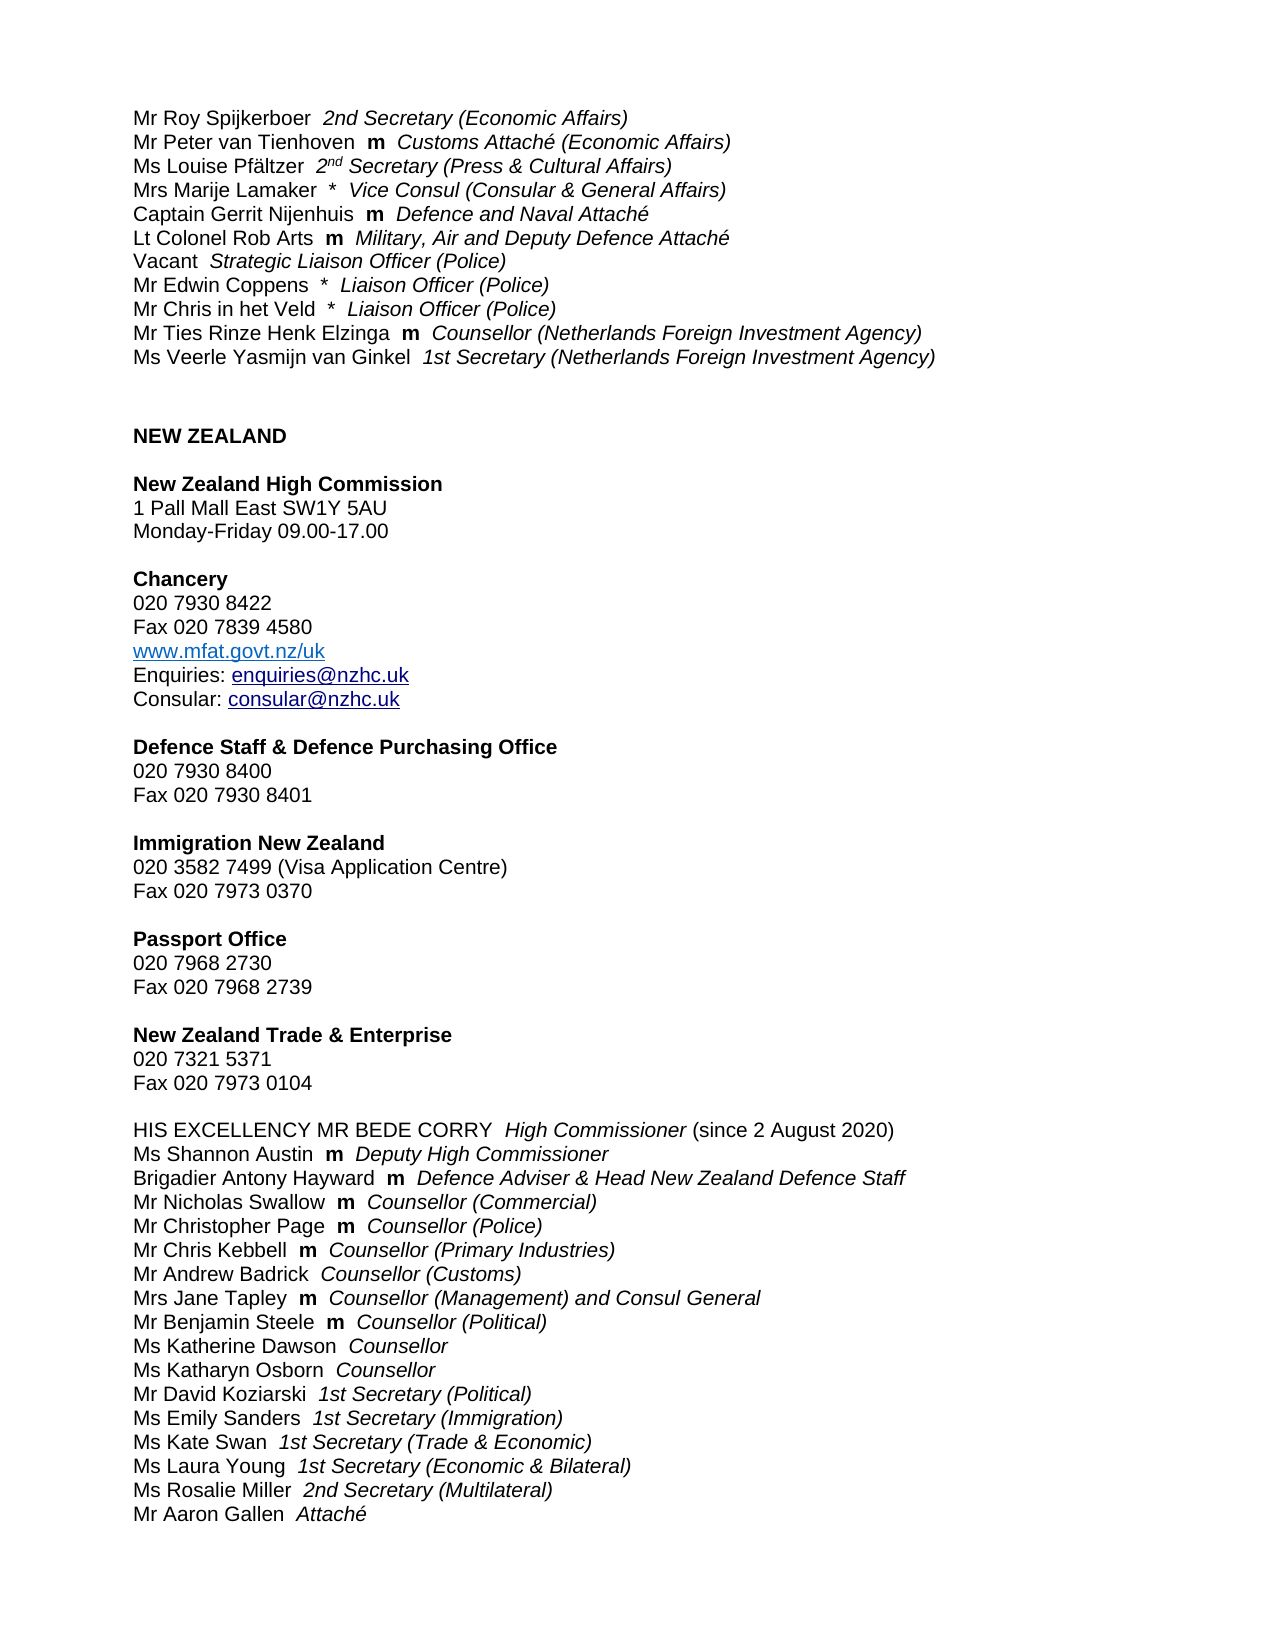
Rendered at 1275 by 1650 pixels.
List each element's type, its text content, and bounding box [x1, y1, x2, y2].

text Fax 020 7968 2739 [133, 974, 1181, 998]
text Mr Ties Rinze Henk Elzinga m Counsellor (Netherlands Foreign Investment Agency) [133, 321, 1181, 345]
text Chancery [133, 567, 1181, 591]
text Fax 020 7973 0370 [133, 879, 1181, 903]
text Mr Andrew Badrick Counsellor (Customs) [133, 1262, 1181, 1286]
text Brigadier Antony Hayward m Defence Adviser & Head New Zealand Defence Staff [133, 1166, 1181, 1190]
text New Zealand Trade & Enterprise [133, 1022, 1181, 1046]
text Passport Office [133, 927, 1181, 951]
text Lt Colonel Rob Arts m Military, Air and Deputy Defence Attaché [133, 225, 1181, 249]
text Monday-Friday 09.00-17.00 [133, 519, 1181, 543]
text Ms Veerle Yasmijn van Ginkel 1st Secretary (Netherlands Foreign Investment Agency) [133, 345, 1181, 369]
text Defence Staff & Defence Purchasing Office [133, 735, 1181, 759]
text Ms Katherine Dawson Counsellor [133, 1334, 1181, 1358]
text Ms Shannon Austin m Deputy High Commissioner [133, 1142, 1181, 1166]
text Ms Katharyn Osborn Counsellor [133, 1358, 1181, 1382]
text 1 Pall Mall East SW1Y 5AU [133, 495, 1181, 519]
text 020 7968 2730 [133, 951, 1181, 974]
text Mr Nicholas Swallow m Counsellor (Commercial) [133, 1190, 1181, 1214]
text 020 7321 5371 [133, 1046, 1181, 1070]
text NEW ZEALAND [133, 423, 1181, 447]
text Fax 020 7930 8401 [133, 783, 1181, 807]
text Fax 020 7973 0104 [133, 1070, 1181, 1094]
text Ms Kate Swan 1st Secretary (Trade & Economic) [133, 1430, 1181, 1454]
text Enquiries: enquiries@nzhc.uk [133, 663, 1181, 687]
text Mr David Koziarski 1st Secretary (Political) [133, 1382, 1181, 1406]
text Vacant Strategic Liaison Officer (Police) [133, 249, 1181, 273]
text Consular: consular@nzhc.uk [133, 687, 1181, 711]
text Ms Emily Sanders 1st Secretary (Immigration) [133, 1406, 1181, 1430]
text Ms Rosalie Miller 2nd Secretary (Multilateral) [133, 1478, 1181, 1502]
text Mr Chris in het Veld * Liaison Officer (Police) [133, 297, 1181, 321]
text Mr Edwin Coppens * Liaison Officer (Police) [133, 273, 1181, 297]
text Mrs Jane Tapley m Counsellor (Management) and Consul General [133, 1286, 1181, 1310]
text Mr Roy Spijkerboer 2nd Secretary (Economic Affairs) [133, 106, 1181, 129]
text Mrs Marije Lamaker * Vice Consul (Consular & General Affairs) [133, 177, 1181, 201]
text Mr Chris Kebbell m Counsellor (Primary Industries) [133, 1238, 1181, 1262]
text 020 7930 8422 [133, 591, 1181, 615]
text Mr Christopher Page m Counsellor (Police) [133, 1214, 1181, 1238]
text Ms Louise Pfältzer 2nd Secretary (Press & Cultural Affairs) [133, 153, 1181, 177]
text HIS EXCELLENCY MR BEDE CORRY High Commissioner (since 2 August 2020) [133, 1118, 1181, 1142]
text Ms Laura Young 1st Secretary (Economic & Bilateral) [133, 1454, 1181, 1478]
text Captain Gerrit Nijenhuis m Defence and Naval Attaché [133, 201, 1181, 225]
text Fax 020 7839 4580 [133, 615, 1181, 639]
text Immigration New Zealand [133, 831, 1181, 855]
text 020 3582 7499 (Visa Application Centre) [133, 855, 1181, 879]
text 020 7930 8400 [133, 759, 1181, 783]
text New Zealand High Commission [133, 471, 1181, 495]
text Mr Benjamin Steele m Counsellor (Political) [133, 1310, 1181, 1334]
text Mr Aaron Gallen Attaché [133, 1502, 1181, 1526]
text www.mfat.govt.nz/uk [133, 639, 1181, 663]
text Mr Peter van Tienhoven m Customs Attaché (Economic Affairs) [133, 129, 1181, 153]
